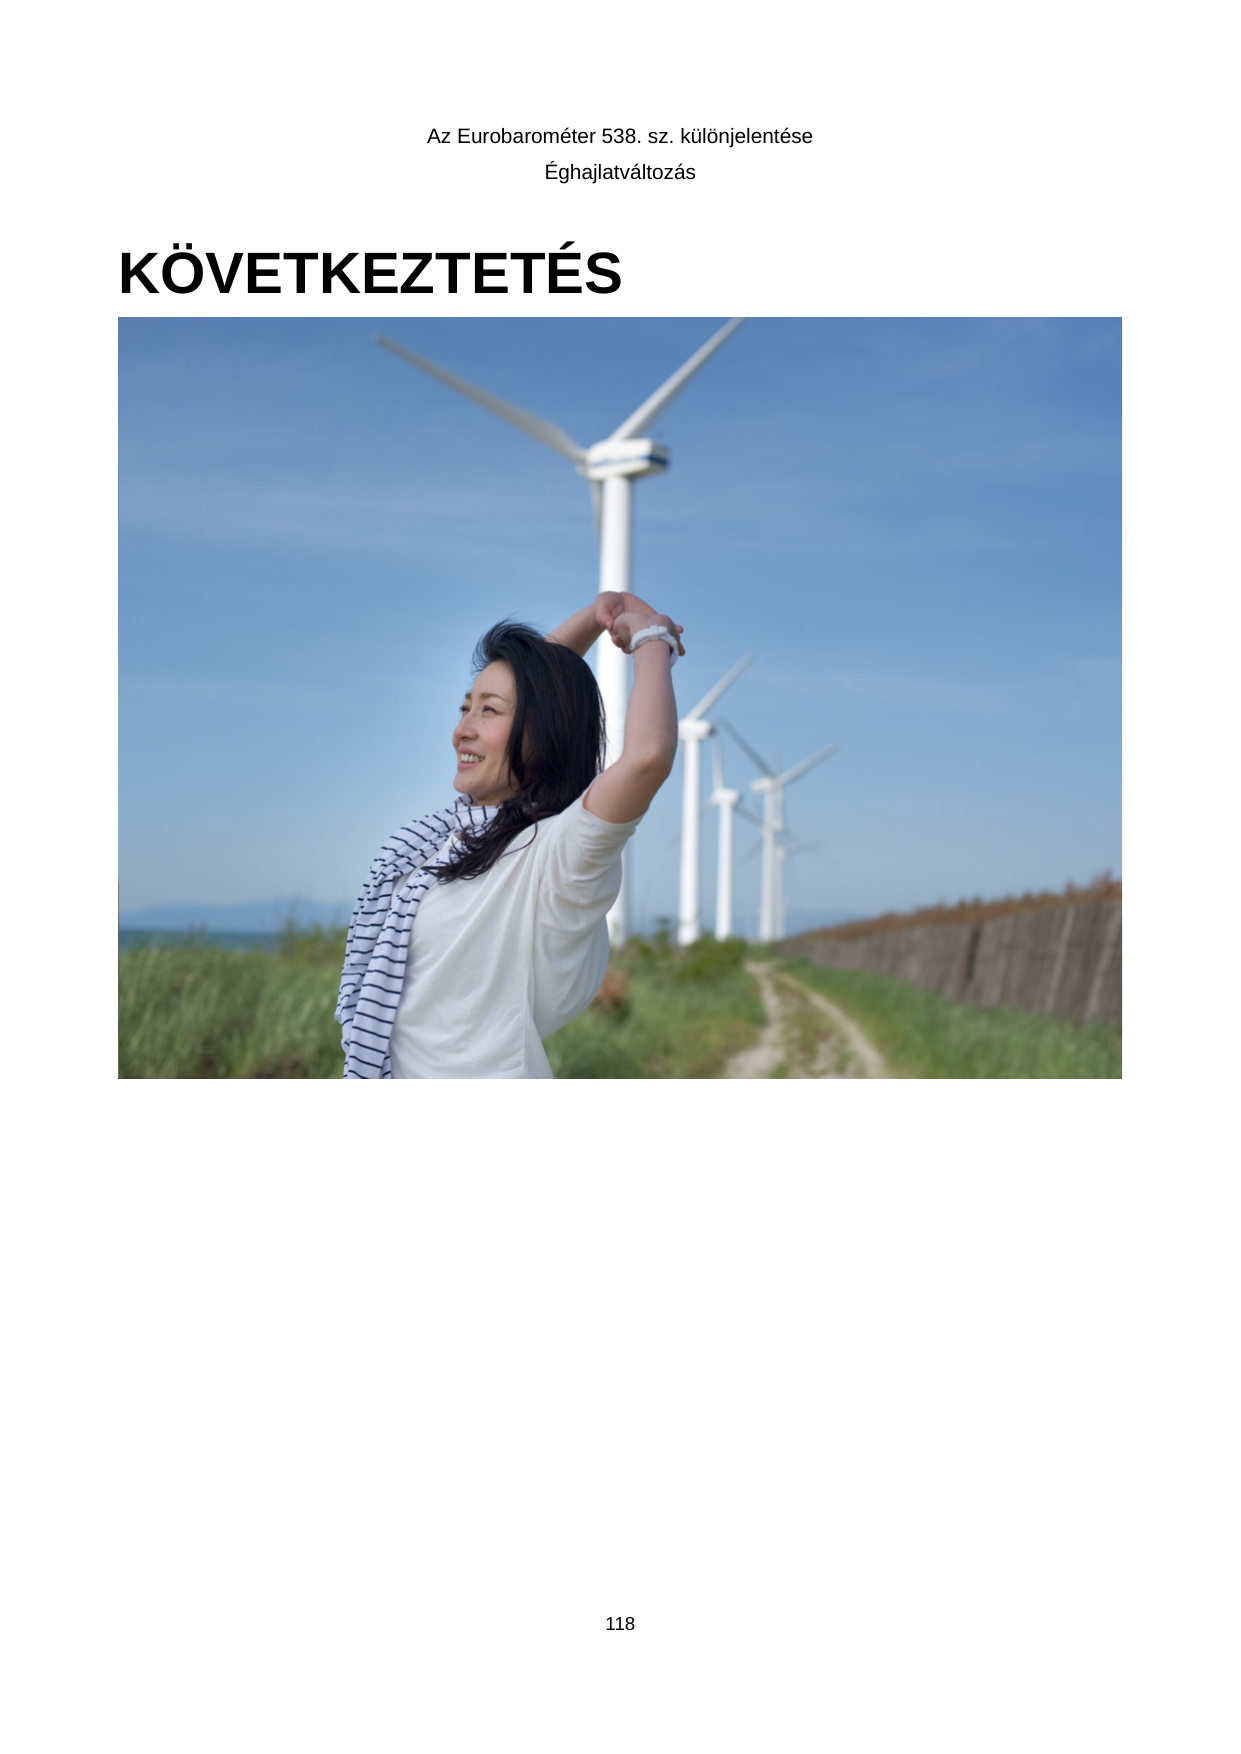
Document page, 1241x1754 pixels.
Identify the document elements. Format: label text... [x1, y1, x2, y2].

picture [118, 317, 1123, 1079]
subtitle KÖVETKEZTETÉS [118, 238, 1122, 305]
